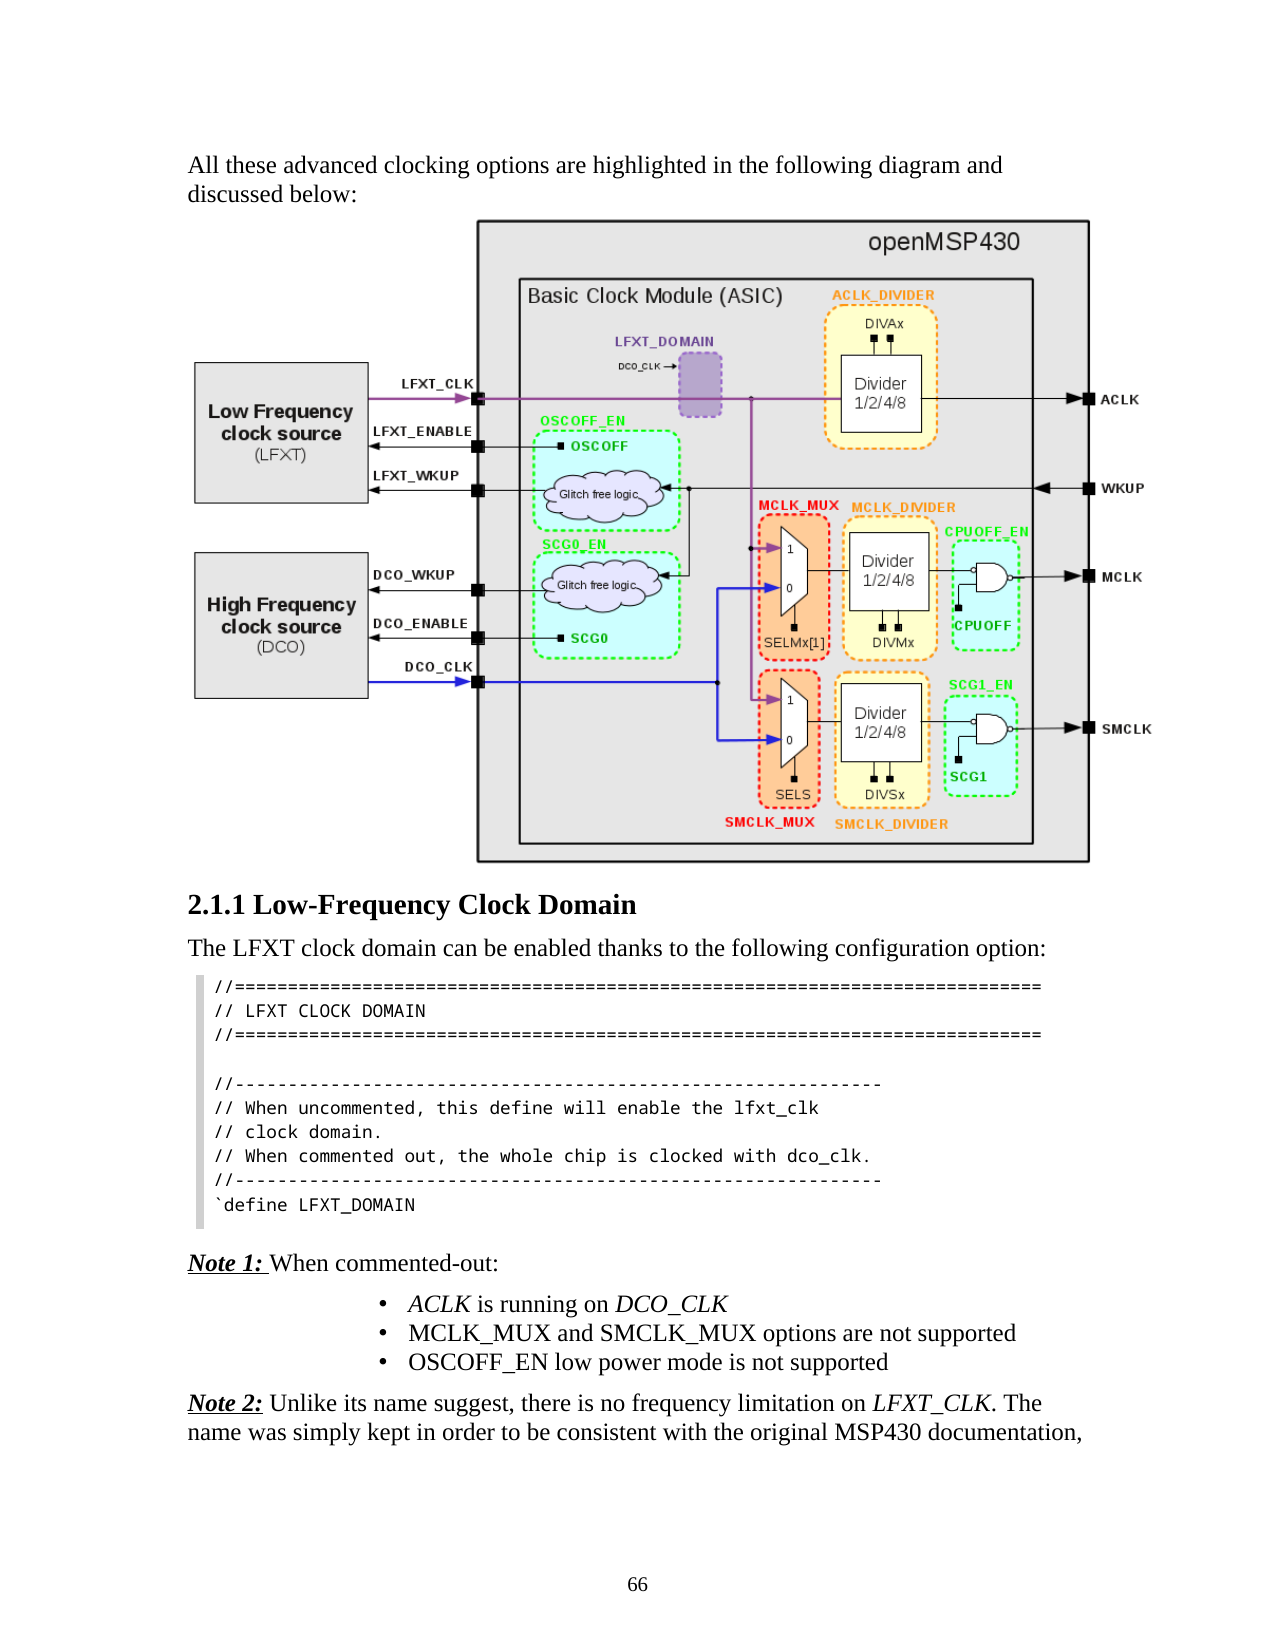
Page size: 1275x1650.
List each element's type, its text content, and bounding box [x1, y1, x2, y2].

list ACLK is running on DCO_CLK [379, 1289, 1088, 1318]
text Note 1: When commented-out: [187, 1229, 1088, 1277]
text Note 2: Unlike its name suggest, there is no frequency limitation on LFXT_CLK. The name was simply kept in order to be consistent with the original MSP430 documentation, [187, 1388, 1088, 1445]
text All these advanced clocking options are highlighted in the following diagram and discussed below: [187, 150, 1088, 207]
list MCLK_MUX and SMCLK_MUX options are not supported [379, 1318, 1088, 1347]
table_header [205, 975, 213, 1229]
text 2.1.1 Low-Frequency Clock Domain [187, 887, 1088, 921]
text The LFXT clock domain can be enabled thanks to the following configuration option: [187, 933, 1088, 962]
list OSCOFF_EN low power mode is not supported [379, 1347, 1088, 1375]
table_header //============================================================================ // LFXT CLOCK DOMAIN //============================================================================ //------------------------------------------------------------- // When uncommented, this define will enable the lfxt_clk // clock domain. // When commented out, the whole chip is clocked with dco_clk. //------------------------------------------------------------- `define LFXT_DOMAIN [213, 975, 1275, 1229]
picture [187, 209, 1164, 870]
table_header [196, 975, 204, 1229]
table_header [187, 975, 196, 1229]
